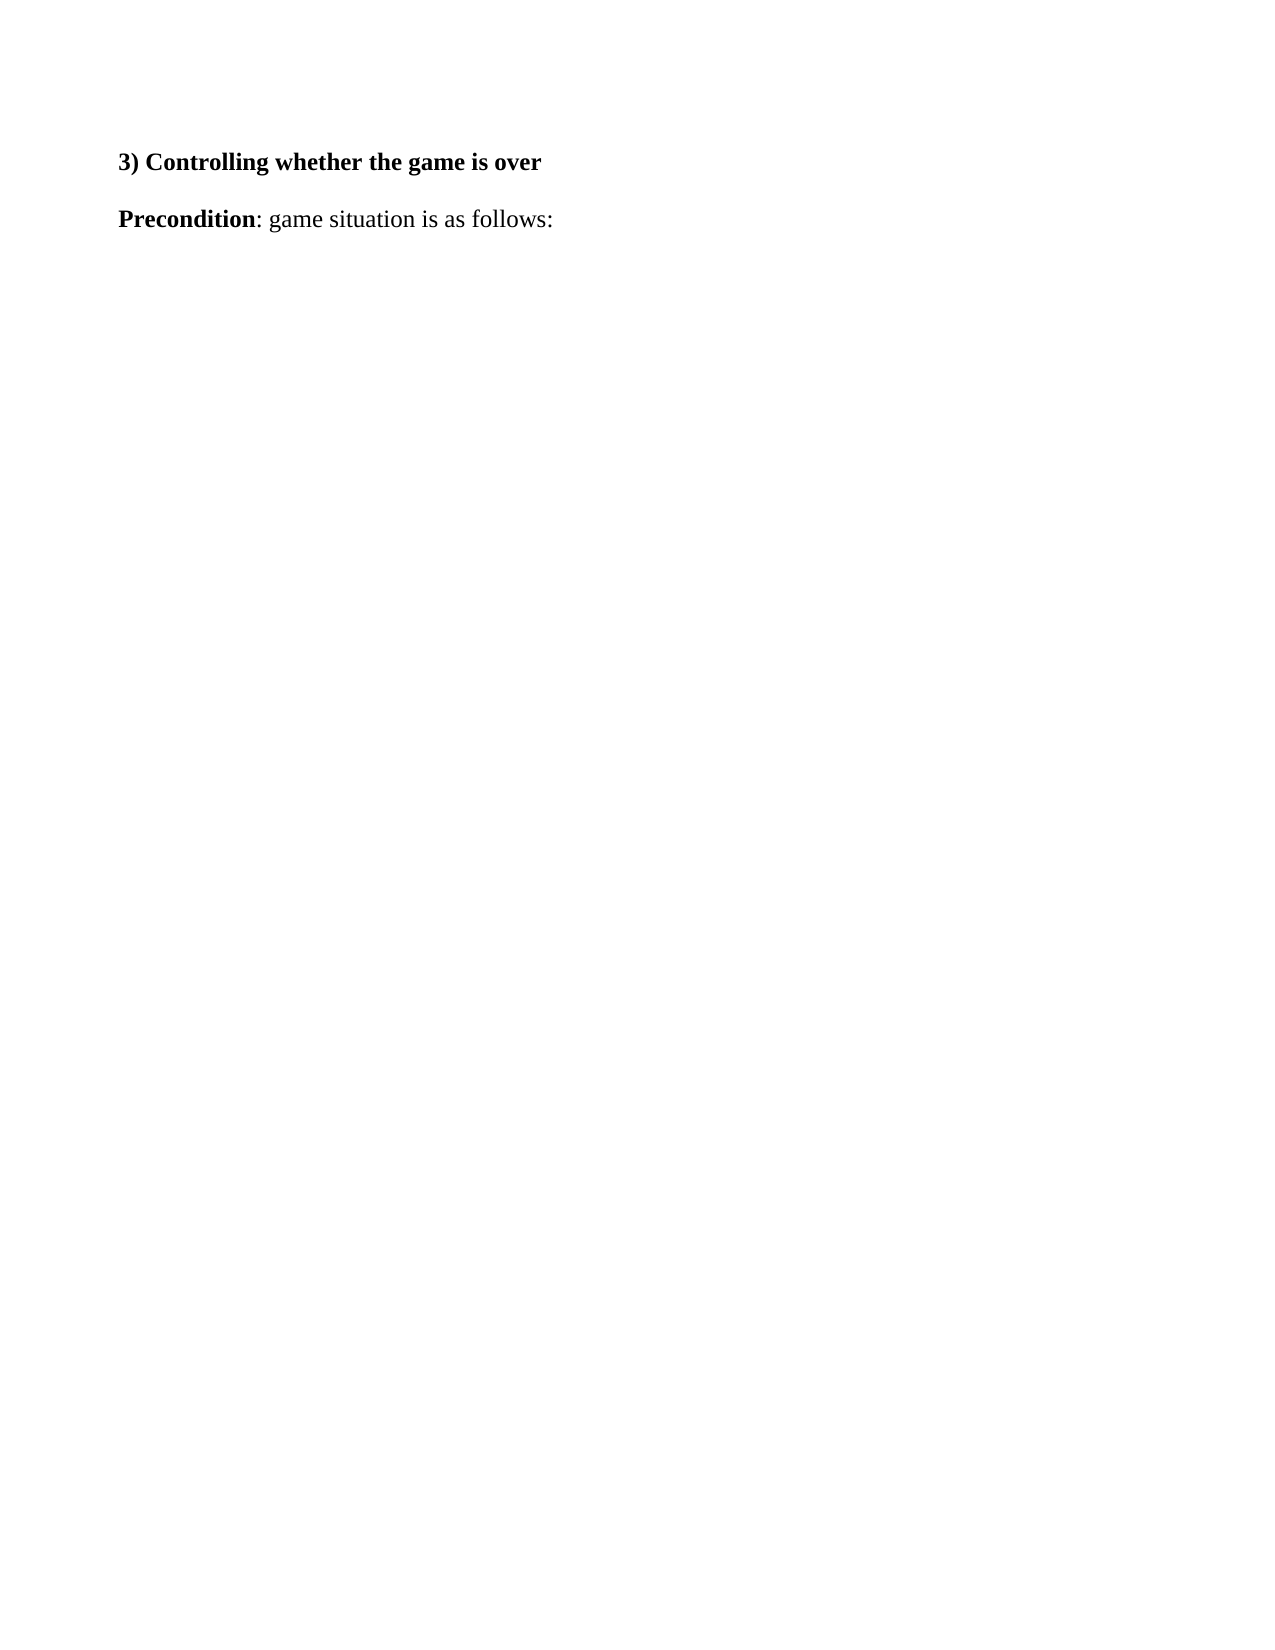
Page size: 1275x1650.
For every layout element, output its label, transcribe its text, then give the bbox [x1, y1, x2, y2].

text Precondition: game situation is as follows: [118, 204, 1157, 233]
text 3) Controlling whether the game is over [118, 147, 1157, 176]
